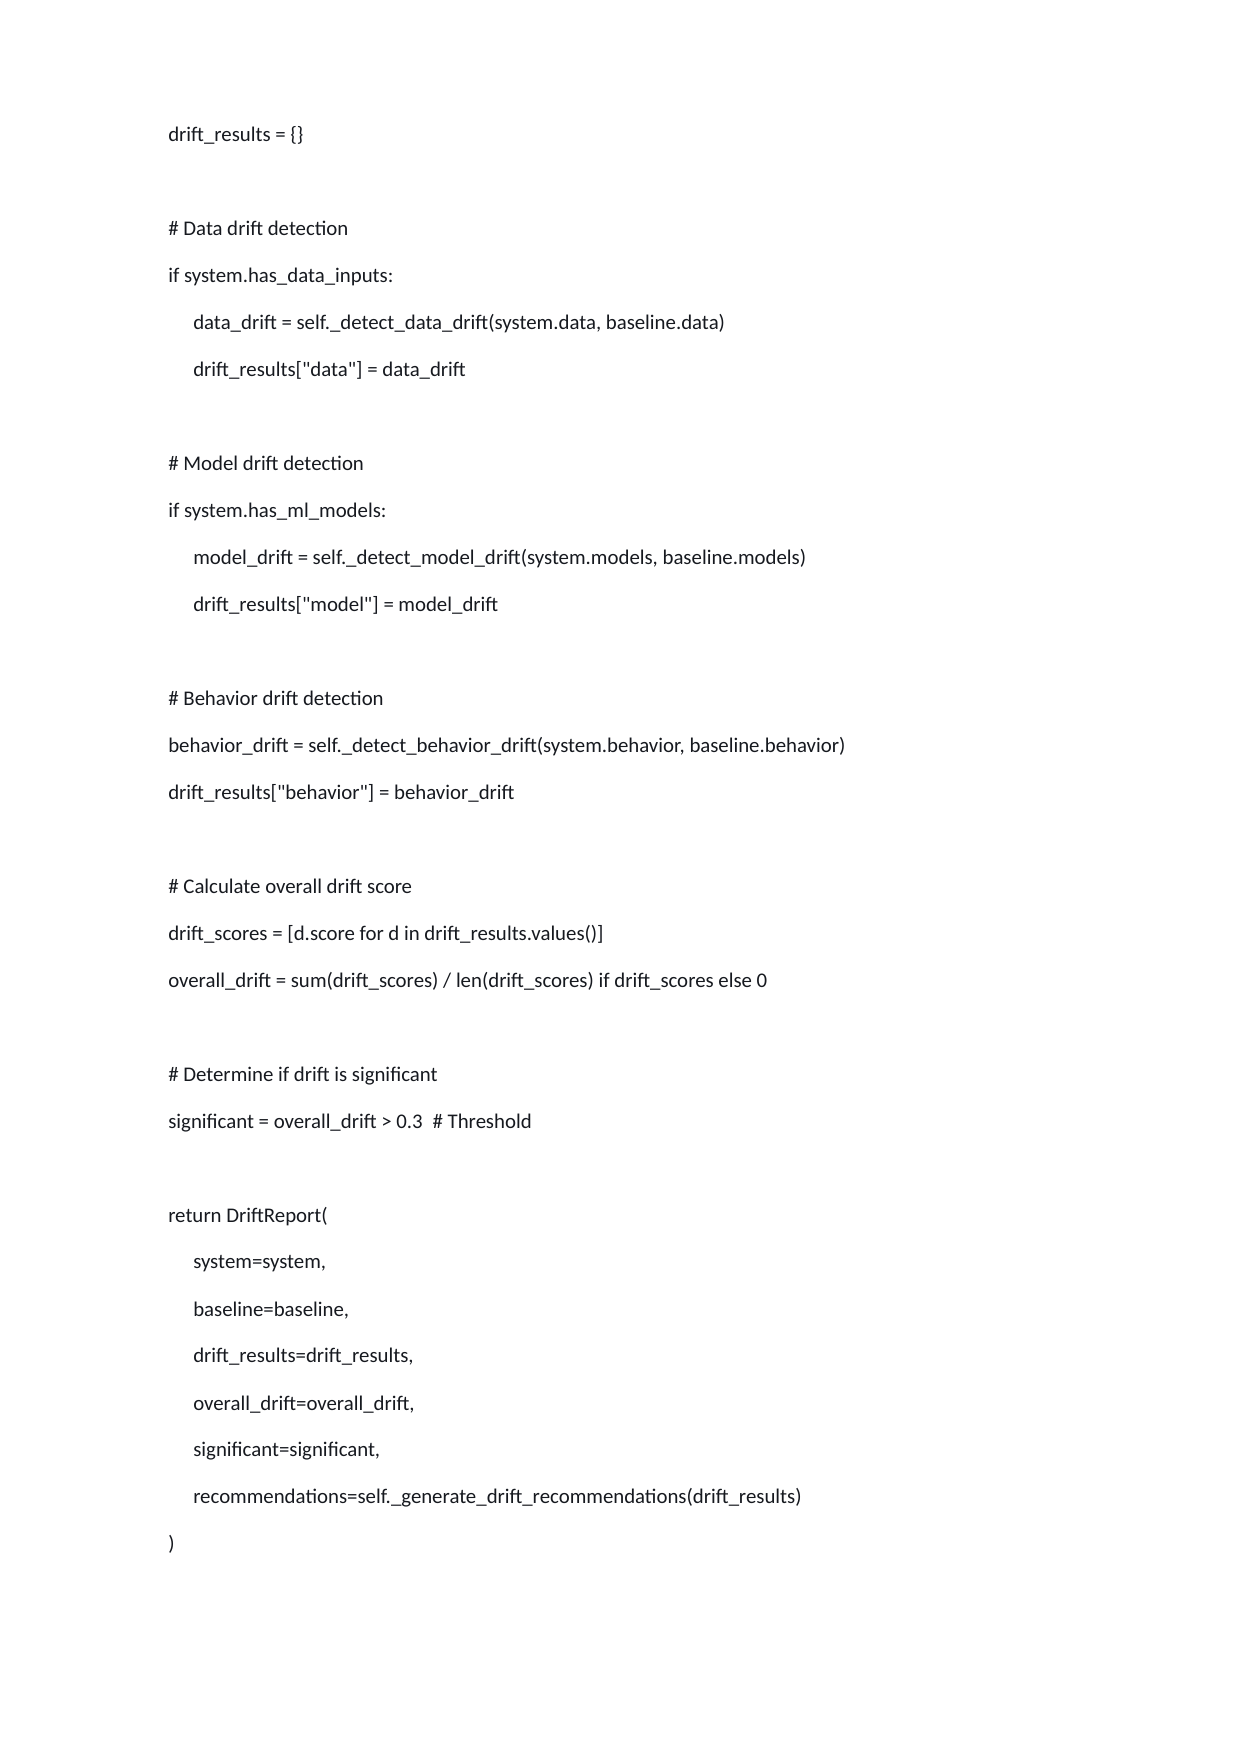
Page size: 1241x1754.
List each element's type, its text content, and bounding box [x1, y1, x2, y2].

text drift_results=drift_results, [118, 1339, 1122, 1368]
text # Calculate overall drift score [118, 870, 1122, 898]
text significant=significant, [118, 1433, 1122, 1462]
text drift_results["model"] = model_drift [118, 588, 1122, 617]
text if system.has_data_inputs: [118, 259, 1122, 288]
text drift_results["data"] = data_drift [118, 353, 1122, 382]
text # Behavior drift detection [118, 682, 1122, 711]
text # Data drift detection [118, 212, 1122, 241]
text overall_drift=overall_drift, [118, 1387, 1122, 1415]
text ) [118, 1527, 1122, 1556]
text if system.has_ml_models: [118, 494, 1122, 523]
text significant = overall_drift > 0.3 # Threshold [118, 1105, 1122, 1133]
text system=system, [118, 1246, 1122, 1274]
text return DriftReport( [118, 1199, 1122, 1227]
text behavior_drift = self._detect_behavior_drift(system.behavior, baseline.behavior) [118, 729, 1122, 758]
text # Determine if drift is significant [118, 1058, 1122, 1086]
text data_drift = self._detect_data_drift(system.data, baseline.data) [118, 306, 1122, 335]
text drift_scores = [d.score for d in drift_results.values()] [118, 917, 1122, 946]
text drift_results["behavior"] = behavior_drift [118, 776, 1122, 804]
text overall_drift = sum(drift_scores) / len(drift_scores) if drift_scores else 0 [118, 964, 1122, 992]
text drift_results = {} [118, 118, 1122, 147]
text recommendations=self._generate_drift_recommendations(drift_results) [118, 1481, 1122, 1509]
text # Model drift detection [118, 447, 1122, 476]
text model_drift = self._detect_model_drift(system.models, baseline.models) [118, 541, 1122, 570]
text baseline=baseline, [118, 1293, 1122, 1321]
